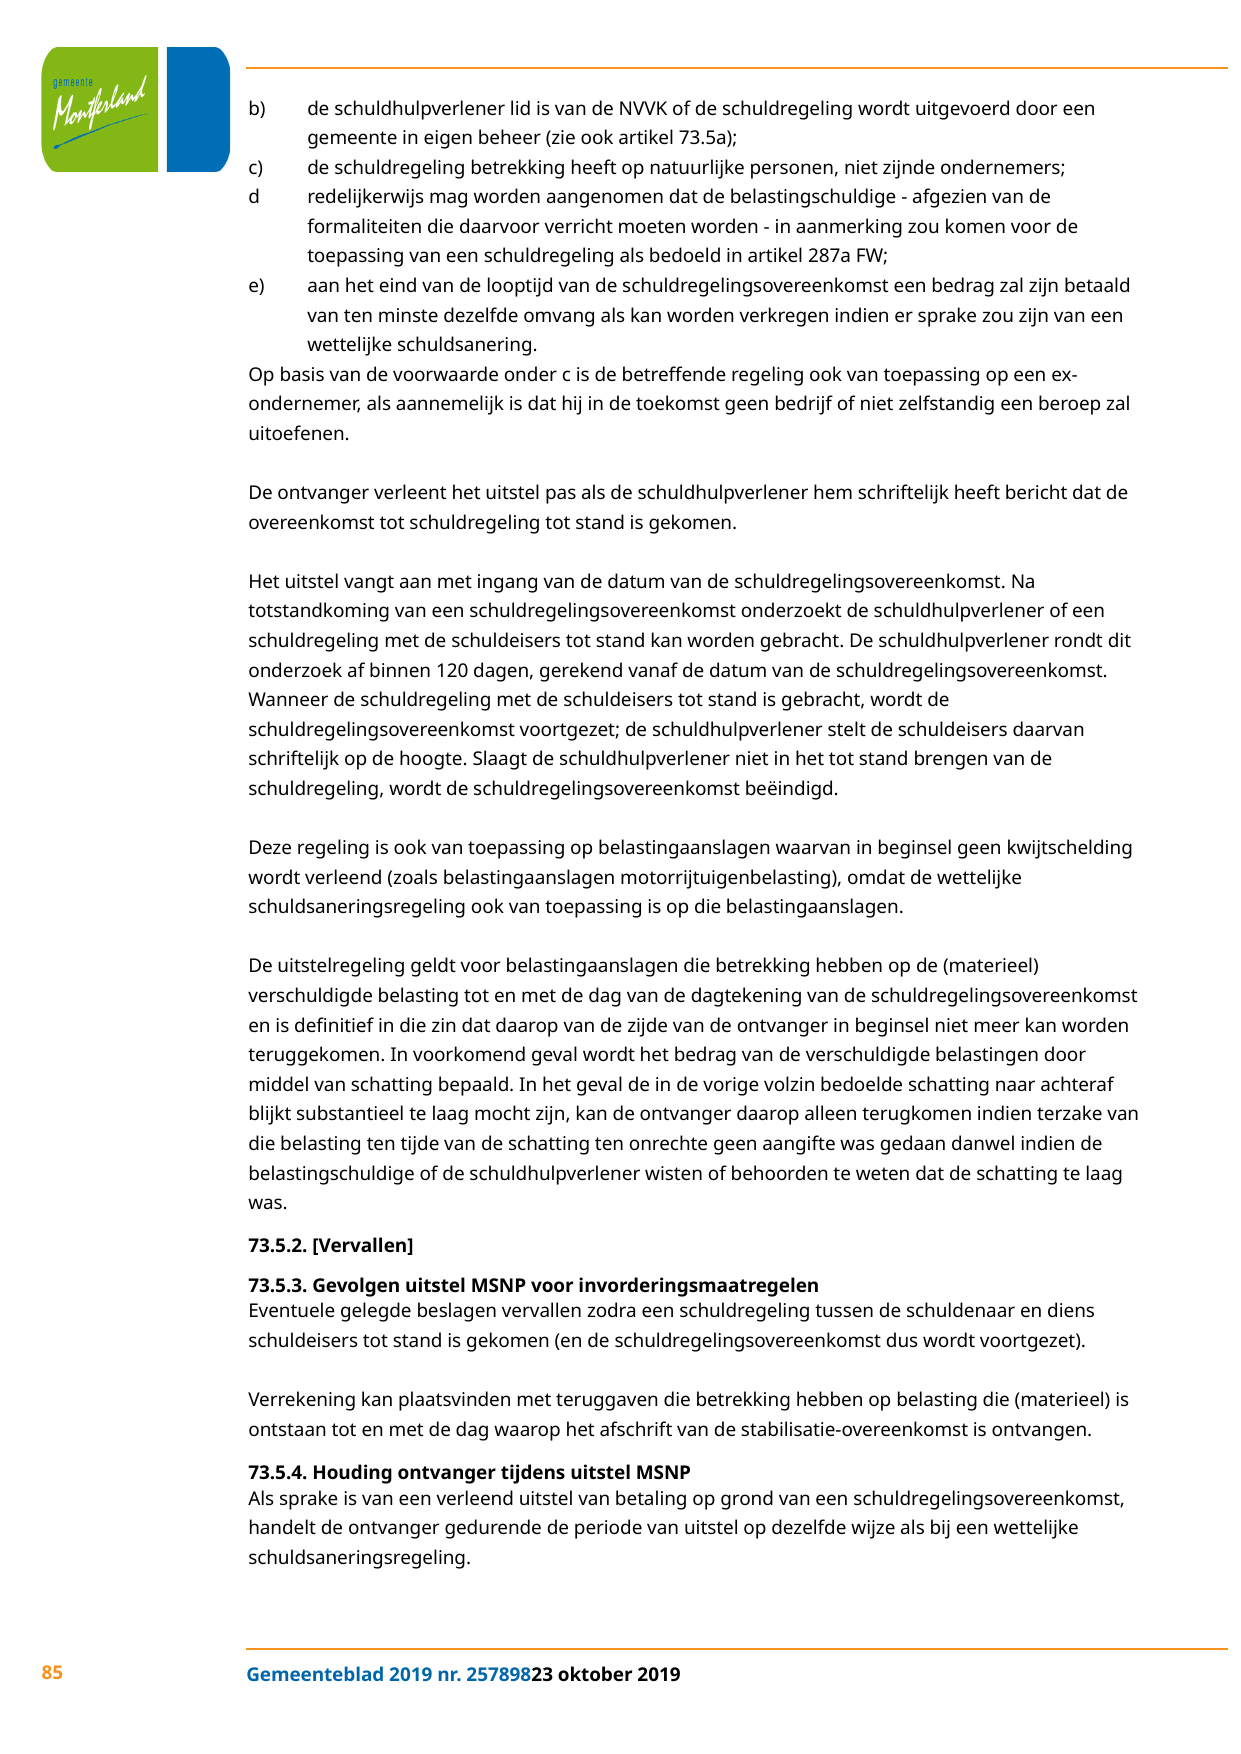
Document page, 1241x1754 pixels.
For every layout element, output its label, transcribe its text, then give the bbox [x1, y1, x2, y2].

text De ontvanger verleent het uitstel pas als de schuldhulpverlener hem schriftelijk heeft bericht dat de overeenkomst tot schuldregeling tot stand is gekomen. [248, 479, 1152, 535]
list aan het eind van de looptijd van de schuldregelingsovereenkomst een bedrag zal zijn betaald van ten minste dezelfde omvang als kan worden verkregen indien er sprake zou zijn van een wettelijke schuldsanering. [248, 272, 1152, 357]
picture [41, 47, 231, 172]
list de schuldhulpverlener lid is van de NVVK of de schuldregeling wordt uitgevoerd door een gemeente in eigen beheer (zie ook artikel 73.5a); [248, 95, 1152, 150]
text 73.5.4. Houding ontvanger tijdens uitstel MSNP [248, 1459, 1152, 1485]
text Als sprake is van een verleend uitstel van betaling op grond van een schuldregelingsovereenkomst, handelt de ontvanger gedurende de periode van uitstel op dezelfde wijze als bij een wettelijke schuldsaneringsregeling. [248, 1485, 1152, 1569]
text Deze regeling is ook van toepassing op belastingaanslagen waarvan in beginsel geen kwijtschelding wordt verleend (zoals belastingaanslagen motorrijtuigenbelasting), omdat de wettelijke schuldsaneringsregeling ook van toepassing is op die belastingaanslagen. [248, 834, 1152, 919]
text 73.5.2. [Vervallen] [248, 1232, 1152, 1258]
text Verrekening kan plaatsvinden met teruggaven die betrekking hebben op belasting die (materieel) is ontstaan tot en met de dag waarop het afschrift van de stabilisatie-overeenkomst is ontvangen. [248, 1386, 1152, 1442]
text Het uitstel vangt aan met ingang van de datum van de schuldregelingsovereenkomst. Na totstandkoming van een schuldregelingsovereenkomst onderzoekt de schuldhulpverlener of een schuldregeling met de schuldeisers tot stand kan worden gebracht. De schuldhulpverlener rondt dit onderzoek af binnen 120 dagen, gerekend vanaf de datum van de schuldregelingsovereenkomst. Wanneer de schuldregeling met de schuldeisers tot stand is gebracht, wordt de schuldregelingsovereenkomst voortgezet; de schuldhulpverlener stelt de schuldeisers daarvan schriftelijk op de hoogte. Slaagt de schuldhulpverlener niet in het tot stand brengen van de schuldregeling, wordt de schuldregelingsovereenkomst beëindigd. [248, 568, 1152, 801]
text De uitstelregeling geldt voor belastingaanslagen die betrekking hebben op de (materieel) verschuldigde belasting tot en met de dag van de dagtekening van de schuldregelingsovereenkomst en is definitief in die zin dat daarop van de zijde van de ontvanger in beginsel niet meer kan worden teruggekomen. In voorkomend geval wordt het bedrag van de verschuldigde belastingen door middel van schatting bepaald. In het geval de in de vorige volzin bedoelde schatting naar achteraf blijkt substantieel te laag mocht zijn, kan de ontvanger daarop alleen terugkomen indien terzake van die belasting ten tijde van de schatting ten onrechte geen aangifte was gedaan danwel indien de belastingschuldige of de schuldhulpverlener wisten of behoorden te weten dat de schatting te laag was. [248, 953, 1152, 1215]
text Op basis van de voorwaarde onder c is de betreffende regeling ook van toepassing op een ex-ondernemer, als aannemelijk is dat hij in de toekomst geen bedrijf of niet zelfstandig een beroep zal uitoefenen. [248, 361, 1152, 446]
list de schuldregeling betrekking heeft op natuurlijke personen, niet zijnde ondernemers; [248, 154, 1152, 180]
text Eventuele gelegde beslagen vervallen zodra een schuldregeling tussen de schuldenaar en diens schuldeisers tot stand is gekomen (en de schuldregelingsovereenkomst dus wordt voortgezet). [248, 1297, 1152, 1353]
list redelijkerwijs mag worden aangenomen dat de belastingschuldige - afgezien van de formaliteiten die daarvoor verricht moeten worden - in aanmerking zou komen voor de toepassing van een schuldregeling als bedoeld in artikel 287a FW; [248, 183, 1152, 268]
text 73.5.3. Gevolgen uitstel MSNP voor invorderingsmaatregelen [248, 1272, 1152, 1297]
